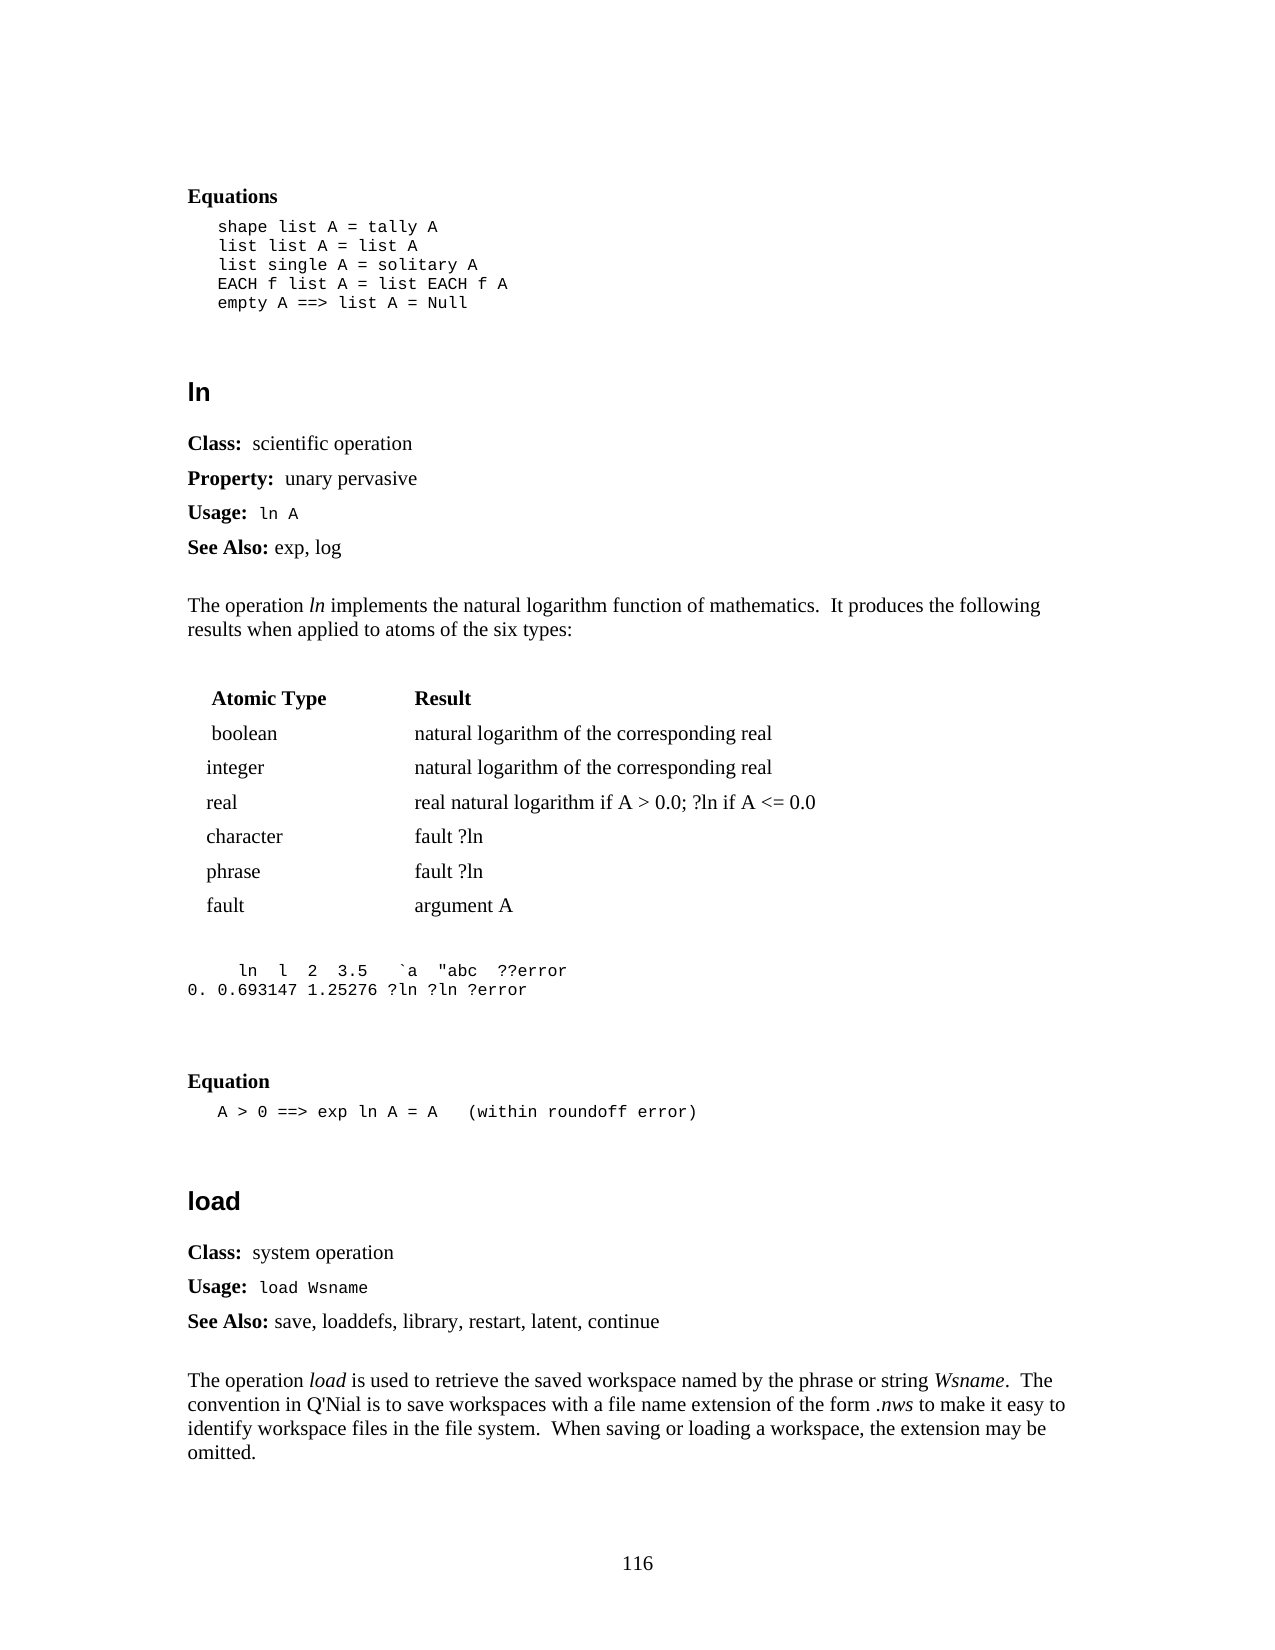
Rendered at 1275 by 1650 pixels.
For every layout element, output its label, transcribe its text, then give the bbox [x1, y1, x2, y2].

text ln l 2 3.5 `a "abc ??error 0. 0.693147 1.25276 ?ln ?ln ?error [187, 962, 1087, 1024]
text Class: system operation [187, 1240, 1087, 1264]
table_header Result [396, 676, 837, 710]
text shape list A = tally A list list A = list A list single A = solitary A EACH f list A = list EACH f A empty A ==> list A = Null [187, 219, 1087, 332]
table_cell natural logarithm of the corresponding real [396, 745, 837, 779]
text Usage: load Wsname [187, 1274, 1087, 1299]
text See Also: save, loaddefs, library, restart, latent, continue [187, 1309, 1087, 1357]
table_cell real [188, 779, 396, 814]
text Property: unary pervasive [187, 465, 1087, 489]
table_cell phrase [188, 848, 396, 883]
table_cell integer [188, 745, 396, 779]
text The operation load is used to retrieve the saved workspace named by the phrase or string Wsname. The convention in Q'Nial is to save workspaces with a file name extension of the form .nws to make it easy to identify workspace files in the file system. When saving or loading a workspace, the extension may be omitted. [187, 1368, 1087, 1488]
table_cell natural logarithm of the corresponding real [396, 710, 837, 745]
text Usage: ln A [187, 500, 1087, 524]
text Class: scientific operation [187, 431, 1087, 455]
table_cell boolean [188, 710, 396, 745]
table_cell real natural logarithm if A > 0.0; ?ln if A <= 0.0 [396, 779, 837, 814]
table_cell character [188, 814, 396, 848]
table_cell argument A [396, 883, 837, 917]
text ln [187, 377, 1087, 407]
table_cell fault [188, 883, 396, 917]
text See Also: exp, log [187, 535, 1087, 583]
text Equation [187, 1069, 1087, 1093]
table_cell fault ?ln [396, 814, 837, 848]
text Equations [187, 184, 1087, 208]
table_header Atomic Type [188, 676, 396, 710]
text The operation ln implements the natural logarithm function of mathematics. It produces the following results when applied to atoms of the six types: [187, 593, 1087, 641]
text A > 0 ==> exp ln A = A (within roundoff error) [187, 1103, 1087, 1141]
table_cell fault ?ln [396, 848, 837, 883]
text load [187, 1186, 1087, 1216]
